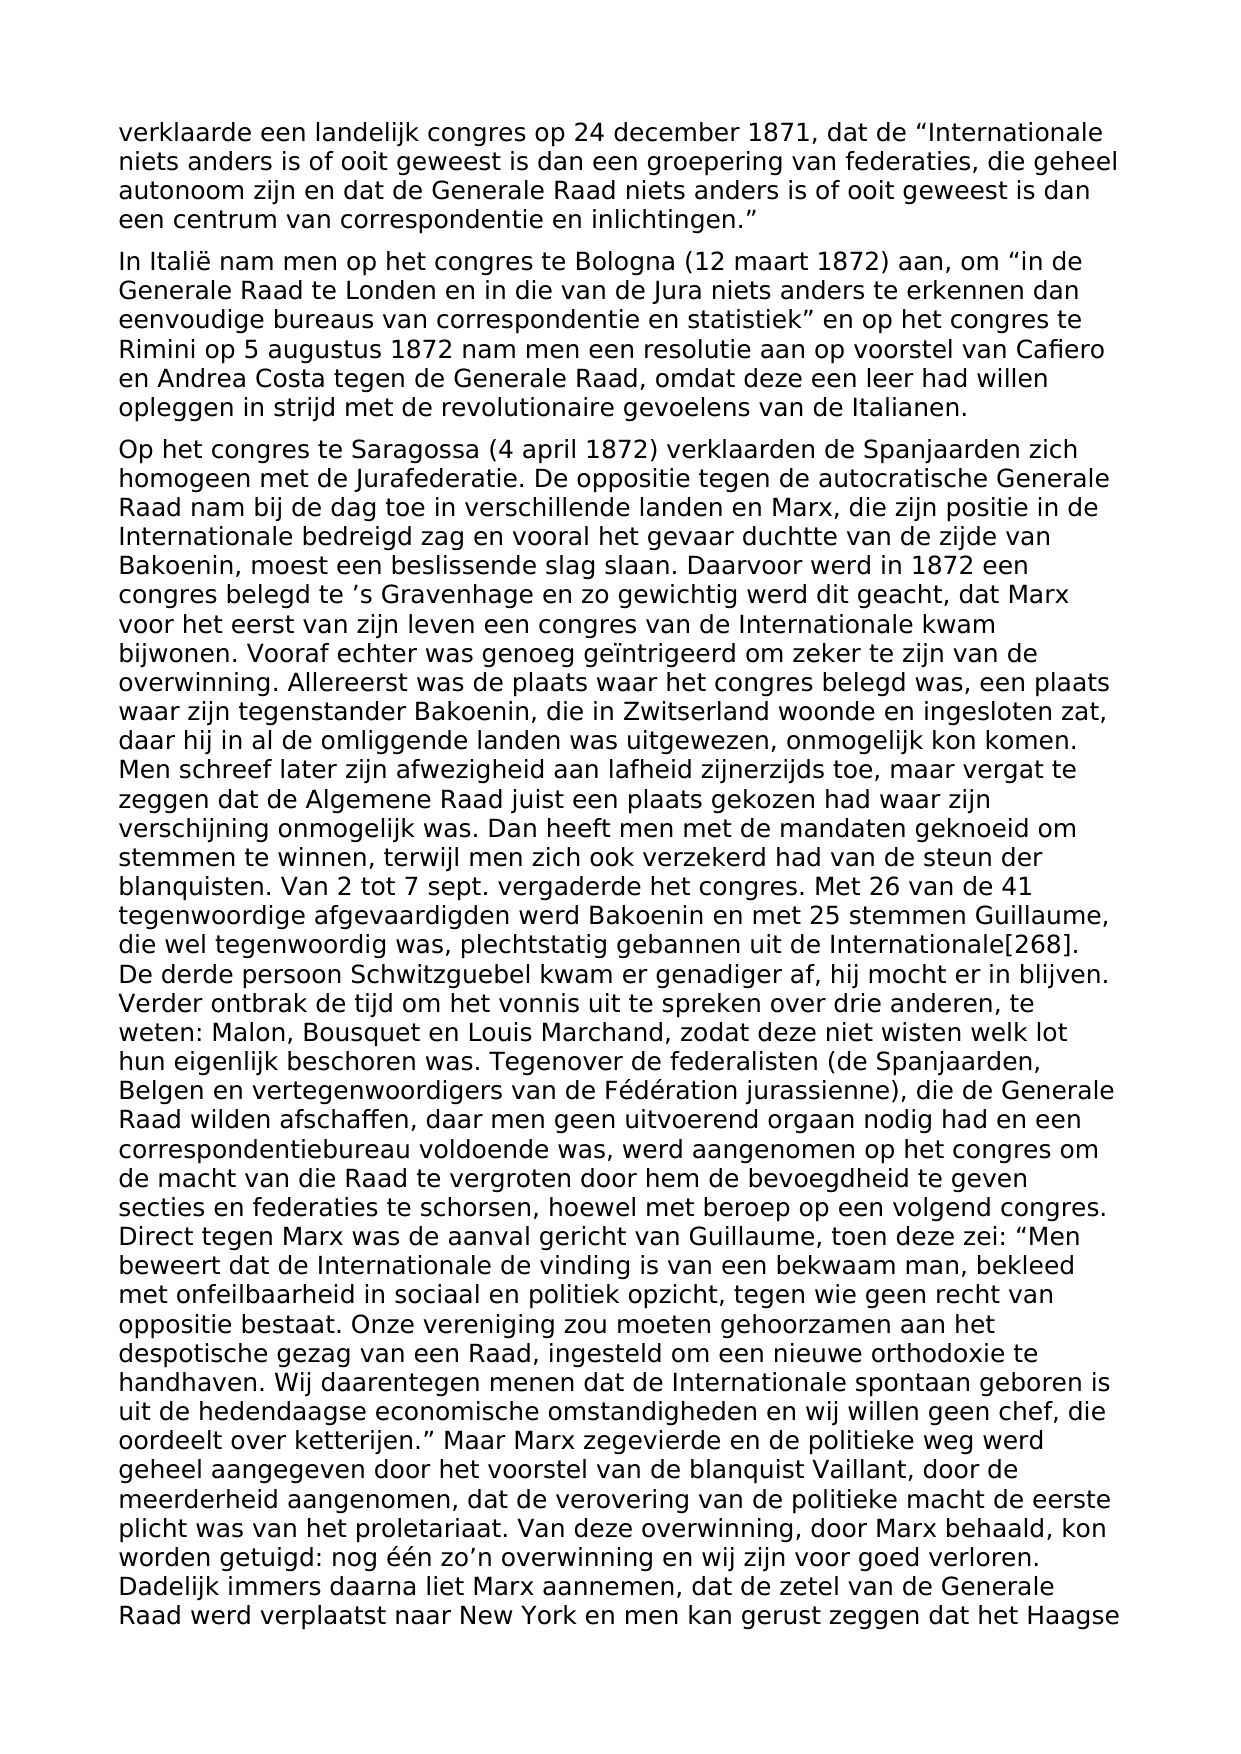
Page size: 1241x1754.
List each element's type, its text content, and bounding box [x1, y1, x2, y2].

text In Italië nam men op het congres te Bologna (12 maart 1872) aan, om “in de Generale Raad te Londen en in die van de Jura niets anders te erkennen dan eenvoudige bureaus van correspondentie en statistiek” en op het congres te Rimini op 5 augustus 1872 nam men een resolutie aan op voorstel van Cafiero en Andrea Costa tegen de Generale Raad, omdat deze een leer had willen opleggen in strijd met de revolutionaire gevoelens van de Italianen. [118, 247, 1122, 422]
text verklaarde een landelijk congres op 24 december 1871, dat de “Internationale niets anders is of ooit geweest is dan een groepering van federaties, die geheel autonoom zijn en dat de Generale Raad niets anders is of ooit geweest is dan een centrum van correspondentie en inlichtingen.” [118, 118, 1122, 235]
text Op het congres te Saragossa (4 april 1872) verklaarden de Spanjaarden zich homogeen met de Jurafederatie. De oppositie tegen de autocratische Generale Raad nam bij de dag toe in verschillende landen en Marx, die zijn positie in de Internationale bedreigd zag en vooral het gevaar duchtte van de zijde van Bakoenin, moest een beslissende slag slaan. Daarvoor werd in 1872 een congres belegd te ’s Gravenhage en zo gewichtig werd dit geacht, dat Marx voor het eerst van zijn leven een congres van de Internationale kwam bijwonen. Vooraf echter was genoeg geïntrigeerd om zeker te zijn van de overwinning. Allereerst was de plaats waar het congres belegd was, een plaats waar zijn tegenstander Bakoenin, die in Zwitserland woonde en ingesloten zat, daar hij in al de omliggende landen was uitgewezen, onmogelijk kon komen. Men schreef later zijn afwezigheid aan lafheid zijnerzijds toe, maar vergat te zeggen dat de Algemene Raad juist een plaats gekozen had waar zijn verschijning onmogelijk was. Dan heeft men met de mandaten geknoeid om stemmen te winnen, terwijl men zich ook verzekerd had van de steun der blanquisten. Van 2 tot 7 sept. vergaderde het congres. Met 26 van de 41 tegenwoordige afgevaardigden werd Bakoenin en met 25 stemmen Guillaume, die wel tegenwoordig was, plechtstatig gebannen uit de Internationale[268]. De derde persoon Schwitzguebel kwam er genadiger af, hij mocht er in blijven. Verder ontbrak de tijd om het vonnis uit te spreken over drie anderen, te weten: Malon, Bousquet en Louis Marchand, zodat deze niet wisten welk lot hun eigenlijk beschoren was. Tegenover de federalisten (de Spanjaarden, Belgen en vertegenwoordigers van de Fédération jurassienne), die de Generale Raad wilden afschaffen, daar men geen uitvoerend orgaan nodig had en een correspondentiebureau voldoende was, werd aangenomen op het congres om de macht van die Raad te vergroten door hem de bevoegdheid te geven secties en federaties te schorsen, hoewel met beroep op een volgend congres. Direct tegen Marx was de aanval gericht van Guillaume, toen deze zei: “Men beweert dat de Internationale de vinding is van een bekwaam man, bekleed met onfeilbaarheid in sociaal en politiek opzicht, tegen wie geen recht van oppositie bestaat. Onze vereniging zou moeten gehoorzamen aan het despotische gezag van een Raad, ingesteld om een nieuwe orthodoxie te handhaven. Wij daarentegen menen dat de Internationale spontaan geboren is uit de hedendaagse economische omstandigheden en wij willen geen chef, die oordeelt over ketterijen.” Maar Marx zegevierde en de politieke weg werd geheel aangegeven door het voorstel van de blanquist Vaillant, door de meerderheid aangenomen, dat de verovering van de politieke macht de eerste plicht was van het proletariaat. Van deze overwinning, door Marx behaald, kon worden getuigd: nog één zo’n overwinning en wij zijn voor goed verloren. Dadelijk immers daarna liet Marx aannemen, dat de zetel van de Generale Raad werd verplaatst naar New York en men kan gerust zeggen dat het Haagse [118, 435, 1122, 1631]
